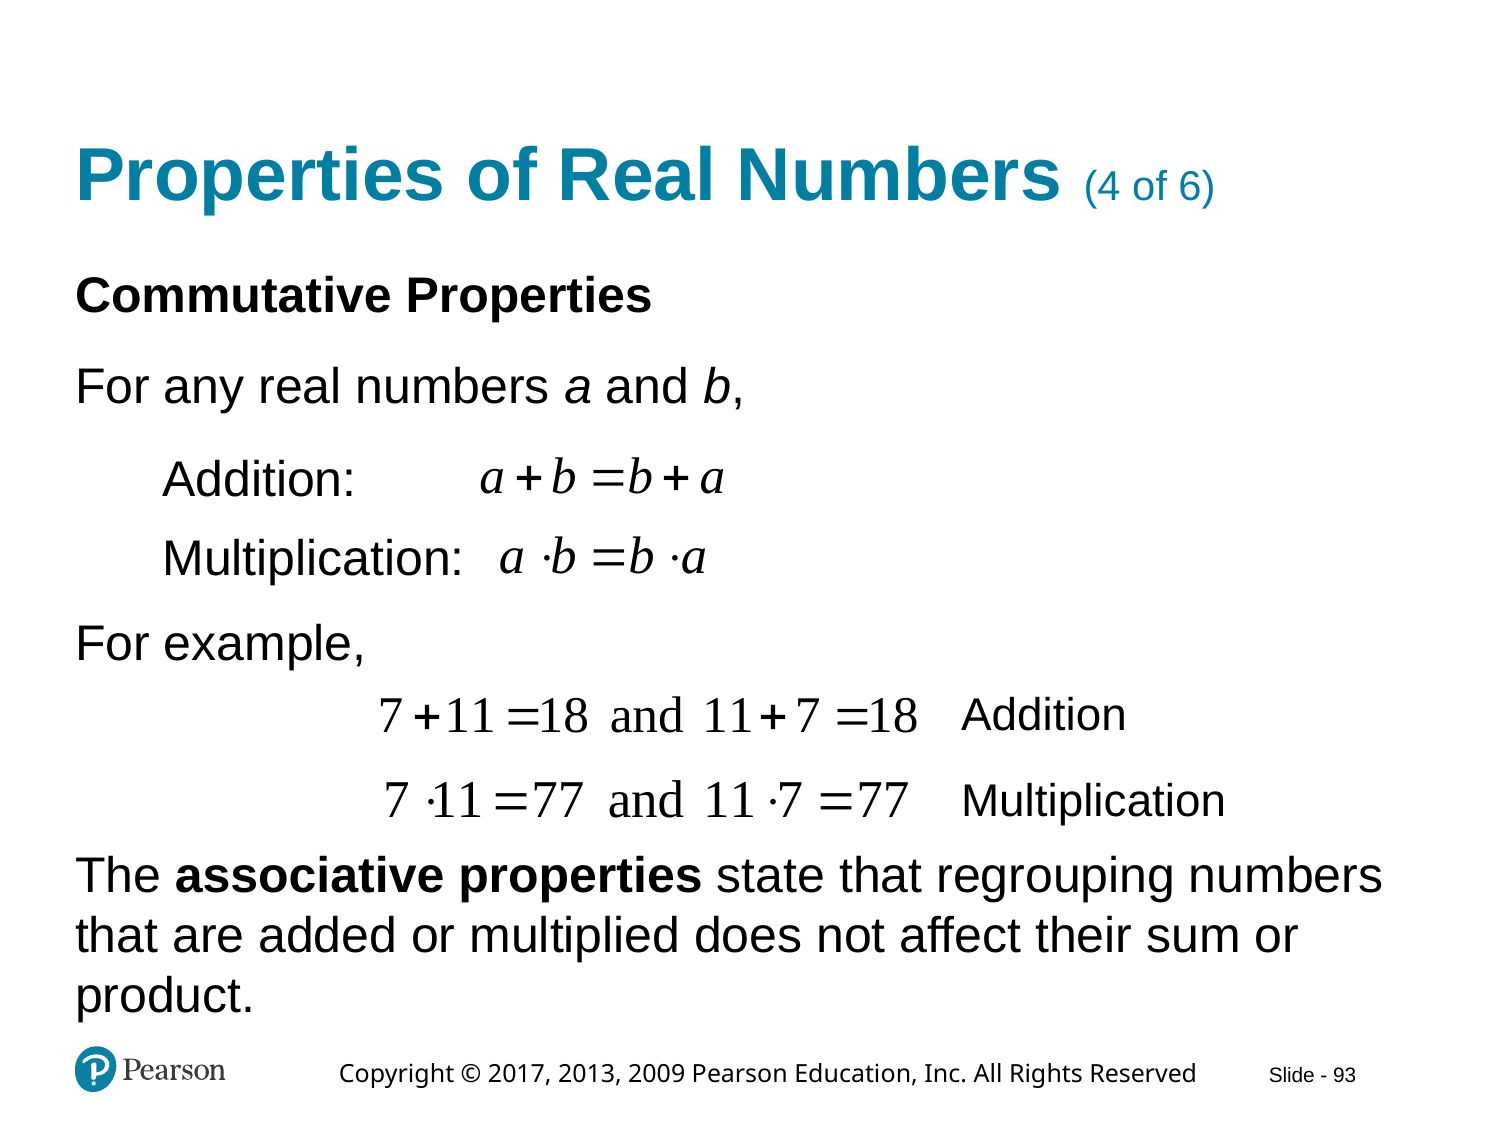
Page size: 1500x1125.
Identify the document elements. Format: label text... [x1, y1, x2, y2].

list Multiplication [961, 770, 1284, 836]
chart [495, 531, 712, 580]
chart [380, 771, 914, 836]
list Addition [961, 684, 1241, 750]
list For example, [75, 609, 400, 666]
list Commutative Properties For any real numbers a and b, [75, 262, 763, 419]
list Multiplication: [162, 525, 475, 594]
list The associative properties state that regrouping numbers that are added or multiplied does not affect their sum or product. [75, 842, 1425, 1026]
chart [375, 687, 923, 750]
list Addition: [162, 446, 400, 502]
chart [475, 452, 730, 500]
title Properties of Real Numbers (4 of 6) [75, 35, 1425, 216]
